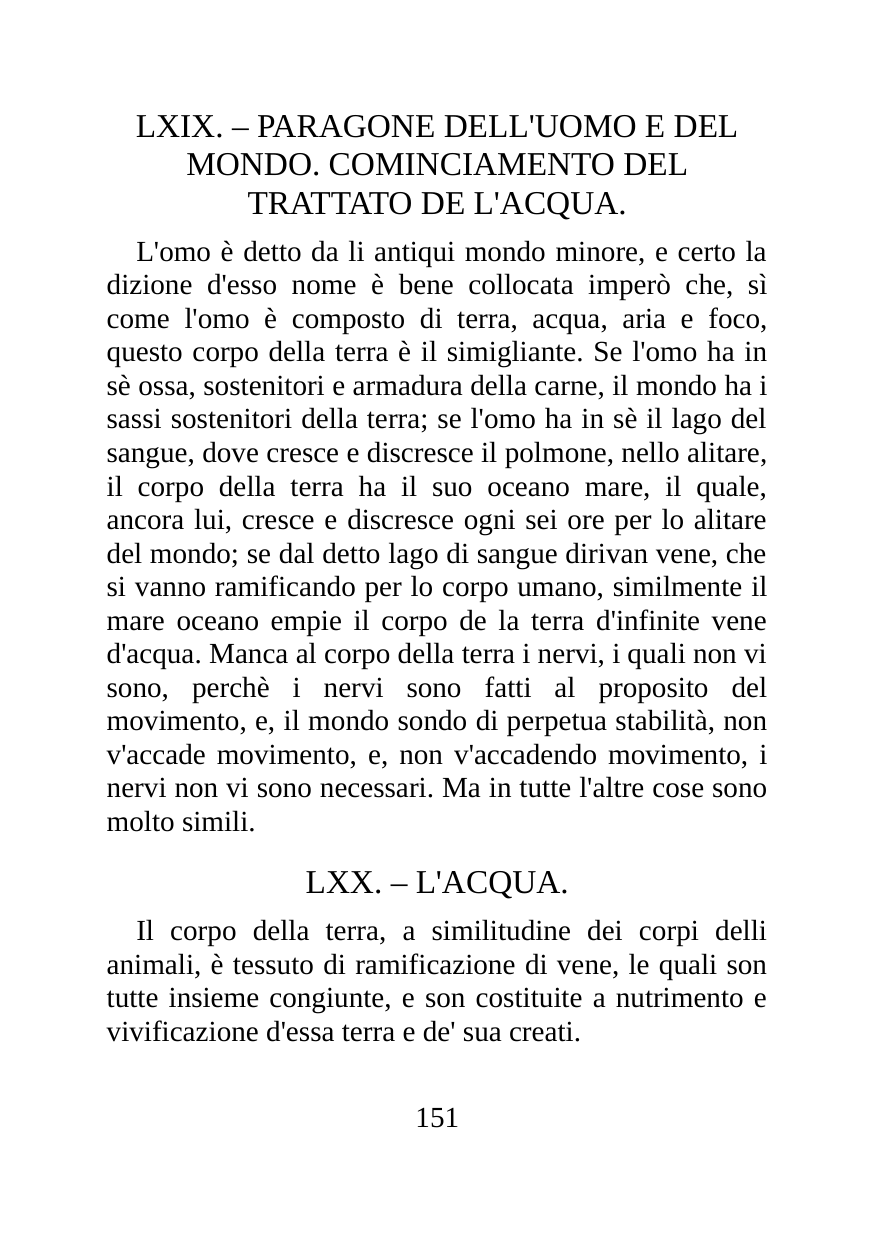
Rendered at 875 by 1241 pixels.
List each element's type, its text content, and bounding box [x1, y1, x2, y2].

text Il corpo della terra, a similitudine dei corpi delli animali, è tessuto di ramificazione di vene, le quali son tutte insieme congiunte, e son costituite a nutrimento e vivificazione d'essa terra e de' sua creati. [106, 913, 768, 1048]
subtitle LXIX. ‒ PARAGONE DELL'UOMO E DEL MONDO. COMINCIAMENTO DEL TRATTATO DE L'ACQUA. [106, 106, 768, 221]
text L'omo è detto da li antiqui mondo minore, e certo la dizione d'esso nome è bene collocata imperò che, sì come l'omo è composto di terra, acqua, aria e foco, questo corpo della terra è il simigliante. Se l'omo ha in sè ossa, sostenitori e armadura della carne, il mondo ha i sassi sostenitori della terra; se l'omo ha in sè il lago del sangue, dove cresce e discresce il polmone, nello alitare, il corpo della terra ha il suo oceano mare, il quale, ancora lui, cresce e discresce ogni sei ore per lo alitare del mondo; se dal detto lago di sangue dirivan vene, che si vanno ramificando per lo corpo umano, similmente il mare oceano empie il corpo de la terra d'infinite vene d'acqua. Manca al corpo della terra i nervi, i quali non vi sono, perchè i nervi sono fatti al proposito del movimento, e, il mondo sondo di perpetua stabilità, non v'accade movimento, e, non v'accadendo movimento, i nervi non vi sono necessari. Ma in tutte l'altre cose sono molto simili. [106, 234, 768, 838]
subtitle LXX. ‒ L'ACQUA. [106, 863, 768, 901]
